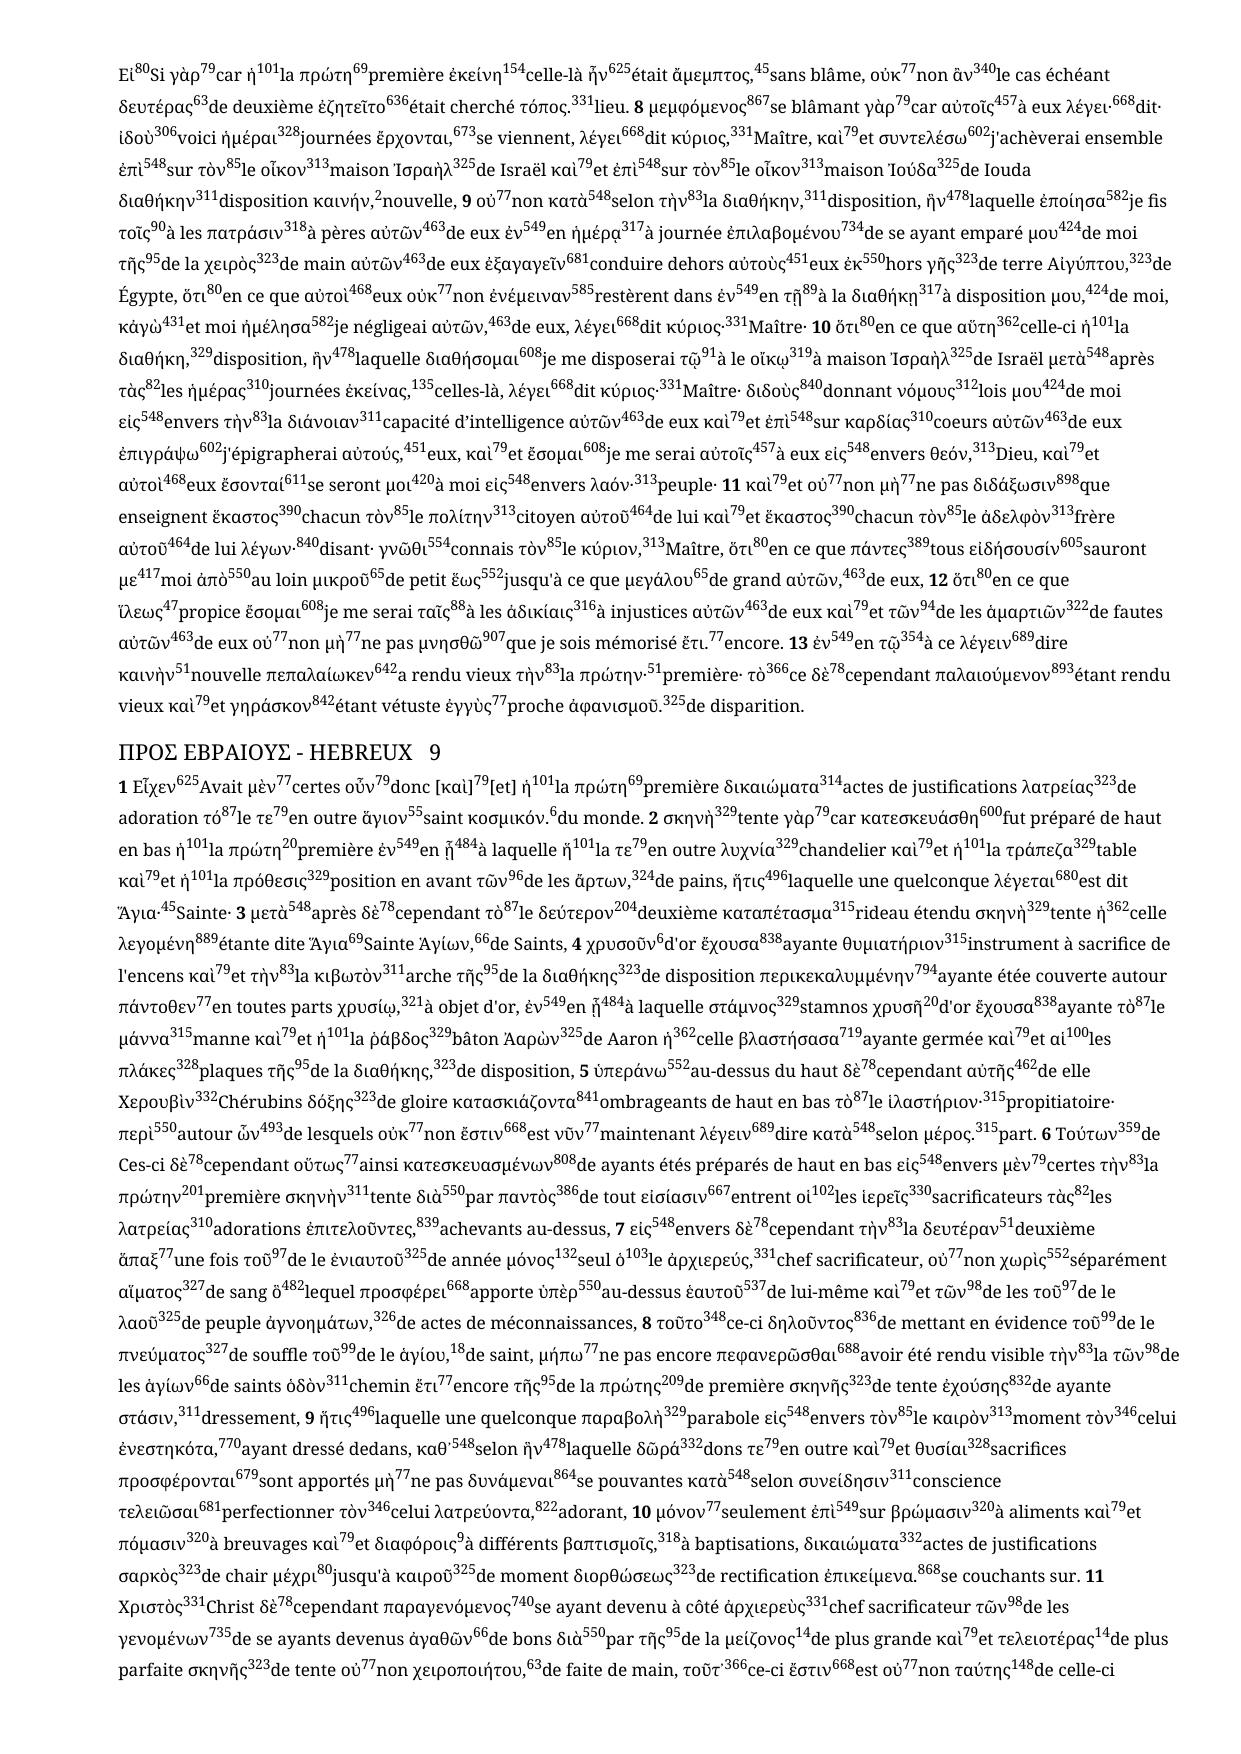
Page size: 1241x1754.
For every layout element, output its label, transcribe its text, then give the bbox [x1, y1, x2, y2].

text ΠΡΟΣ ΕΒΡΑΙΟΥΣ - HEBREUX 9 [118, 736, 1181, 766]
text 1 Κεφάλαιον333Capital δὲ78cependant ἐπὶ549sur τοῖς353à ces λεγομένοις,881à étants dits, τοιοῦτον138tel ἔχομεν663nous avons ἀρχιερέα,313chef sacrificateur, ὃς498lequel ἐκάθισεν586assit ἐν549en δεξιᾷ57à droite τοῦ97de le θρόνου325de trône τῆς95de la μεγαλωσύνης323de majesté ἐν549en τοῖς90à les οὐρανοῖς,318à cieux, 2 τῶν98de les ἁγίων66de saints λειτουργὸς331liturge καὶ79et τῆς95de la σκηνῆς323de tente τῆς95de la ἀληθινῆς,14de véritable, ἣν478laquelle ἔπηξεν586ficha ὁ103le κύριος,331Maître, οὐκ77non ἄνθρωπος.331être humain. 3 Πᾶς287Tout γὰρ79car ἀρχιερεὺς331chef sacrificateur εἰς548envers τὸ348ce προσφέρειν689apporter δῶρά314dons τε79en outre καὶ79et θυσίας310sacrifices καθίσταται·680est constitué· ὅθεν80d'où ἀναγκαῖον49nécessaire ἔχειν689avoir τι375un quelconque καὶ77aussi τοῦτον346celui-ci ὃ482lequel προσενέγκῃ.899que apporte. 4 εἰ80si μὲν79certes οὖν79donc ἦν625était ἐπὶ550sur γῆς,323de terre, οὐδ᾽77non cependant ἂν340le cas échéant ἦν625était ἱερεύς,331sacrificateur, ὄντων833de étants τῶν357de ceux προσφερόντων833de apportants κατὰ548selon νόμον313loi τὰ86les δῶρα·314dons· 5 οἵτινες497lesquels des quelconques ὑποδείγματι321à sous-échantillon καὶ79et σκιᾷ317à ombre λατρεύουσιν667adorent τῶν98de les ἐπουρανίων,66de sur cieux, καθὼς77de haut en bas comme κεχρημάτισται654a été négocié du besoin Μωϋσῆς331Môusês μέλλων840imminant ἐπιτελεῖν689achever au-dessus τὴν83la σκηνήν·311tente· ὅρα570vois γάρ79car φησιν,668déclare, ποιήσεις604tu feras πάντα374tous κατὰ548selon τὸν85le τύπον313modèle frappé τὸν346celui δειχθέντα744ayant été montré σοι439à toi ἐν549en τῷ93à le ὄρει·321à montagne· 6 νυν[ὶ]77maintenant δὲ78cependant διαφορωτέρας63de plus différente τέτυχεν642a obtenu λειτουργίας,323de liturgie, ὅσῳ488à autant lequel καὶ77aussi κρείττονός63de meilleure ἐστιν668est διαθήκης323de disposition μεσίτης,331médiateur, ἥτις496laquelle une quelconque ἐπὶ549sur κρείττοσιν7à meilleures ἐπαγγελίαις316à promesses νενομοθέτηται.654a été légiféré. 7 Εἰ80Si γὰρ79car ἡ101la πρώτη69première ἐκείνη154celle-là ἦν625était ἄμεμπτος,45sans blâme, οὐκ77non ἂν340le cas échéant δευτέρας63de deuxième ἐζητεῖτο636était cherché τόπος.331lieu. 8 μεμφόμενος867se blâmant γὰρ79car αὐτοῖς457à eux λέγει·668dit· ἰδοὺ306voici ἡμέραι328journées ἔρχονται,673se viennent, λέγει668dit κύριος,331Maître, καὶ79et συντελέσω602j'achèverai ensemble ἐπὶ548sur τὸν85le οἶκον313maison Ἰσραὴλ325de Israël καὶ79et ἐπὶ548sur τὸν85le οἶκον313maison Ἰούδα325de Iouda διαθήκην311disposition καινήν,2nouvelle, 9 οὐ77non κατὰ548selon τὴν83la διαθήκην,311disposition, ἣν478laquelle ἐποίησα582je fis τοῖς90à les πατράσιν318à pères αὐτῶν463de eux ἐν549en ἡμέρᾳ317à journée ἐπιλαβομένου734de se ayant emparé μου424de moi τῆς95de la χειρὸς323de main αὐτῶν463de eux ἐξαγαγεῖν681conduire dehors αὐτοὺς451eux ἐκ550hors γῆς323de terre Αἰγύπτου,323de Égypte, ὅτι80en ce que αὐτοὶ468eux οὐκ77non ἐνέμειναν585restèrent dans ἐν549en τῇ89à la διαθήκῃ317à disposition μου,424de moi, κἀγὼ431et moi ἠμέλησα582je négligeai αὐτῶν,463de eux, λέγει668dit κύριος·331Maître· 10 ὅτι80en ce que αὕτη362celle-ci ἡ101la διαθήκη,329disposition, ἣν478laquelle διαθήσομαι608je me disposerai τῷ91à le οἴκῳ319à maison Ἰσραὴλ325de Israël μετὰ548après τὰς82les ἡμέρας310journées ἐκείνας,135celles-là, λέγει668dit κύριος·331Maître· διδοὺς840donnant νόμους312lois μου424de moi εἰς548envers τὴν83la διάνοιαν311capacité d’intelligence αὐτῶν463de eux καὶ79et ἐπὶ548sur καρδίας310coeurs αὐτῶν463de eux ἐπιγράψω602j'épigrapherai αὐτούς,451eux, καὶ79et ἔσομαι608je me serai αὐτοῖς457à eux εἰς548envers θεόν,313Dieu, καὶ79et αὐτοὶ468eux ἔσονταί611se seront μοι420à moi εἰς548envers λαόν·313peuple· 11 καὶ79et οὐ77non μὴ77ne pas διδάξωσιν898que enseignent ἕκαστος390chacun τὸν85le πολίτην313citoyen αὐτοῦ464de lui καὶ79et ἕκαστος390chacun τὸν85le ἀδελφὸν313frère αὐτοῦ464de lui λέγων·840disant· γνῶθι554connais τὸν85le κύριον,313Maître, ὅτι80en ce que πάντες389tous εἰδήσουσίν605sauront με417moi ἀπὸ550au loin μικροῦ65de petit ἕως552jusqu'à ce que μεγάλου65de grand αὐτῶν,463de eux, 12 ὅτι80en ce que ἵλεως47propice ἔσομαι608je me serai ταῖς88à les ἀδικίαις316à injustices αὐτῶν463de eux καὶ79et τῶν94de les ἁμαρτιῶν322de fautes αὐτῶν463de eux οὐ77non μὴ77ne pas μνησθῶ907que je sois mémorisé ἔτι.77encore. 13 ἐν549en τῷ354à ce λέγειν689dire καινὴν51nouvelle πεπαλαίωκεν642a rendu vieux τὴν83la πρώτην·51première· τὸ366ce δὲ78cependant παλαιούμενον893étant rendu vieux καὶ79et γηράσκον842étant vétuste ἐγγὺς77proche ἀφανισμοῦ.325de disparition. [118, 59, 1181, 718]
text 1 Εἶχεν625Avait μὲν77certes οὖν79donc [καὶ]79[et] ἡ101la πρώτη69première δικαιώματα314actes de justifications λατρείας323de adoration τό87le τε79en outre ἅγιον55saint κοσμικόν.6du monde. 2 σκηνὴ329tente γὰρ79car κατεσκευάσθη600fut préparé de haut en bas ἡ101la πρώτη20première ἐν549en ᾗ484à laquelle ἥ101la τε79en outre λυχνία329chandelier καὶ79et ἡ101la τράπεζα329table καὶ79et ἡ101la πρόθεσις329position en avant τῶν96de les ἄρτων,324de pains, ἥτις496laquelle une quelconque λέγεται680est dit Ἅγια·45Sainte· 3 μετὰ548après δὲ78cependant τὸ87le δεύτερον204deuxième καταπέτασμα315rideau étendu σκηνὴ329tente ἡ362celle λεγομένη889étante dite Ἅγια69Sainte Ἁγίων,66de Saints, 4 χρυσοῦν6d'or ἔχουσα838ayante θυμιατήριον315instrument à sacrifice de l'encens καὶ79et τὴν83la κιβωτὸν311arche τῆς95de la διαθήκης323de disposition περικεκαλυμμένην794ayante étée couverte autour πάντοθεν77en toutes parts χρυσίῳ,321à objet d'or, ἐν549en ᾗ484à laquelle στάμνος329stamnos χρυσῆ20d'or ἔχουσα838ayante τὸ87le μάννα315manne καὶ79et ἡ101la ῥάβδος329bâton Ἀαρὼν325de Aaron ἡ362celle βλαστήσασα719ayante germée καὶ79et αἱ100les πλάκες328plaques τῆς95de la διαθήκης,323de disposition, 5 ὑπεράνω552au-dessus du haut δὲ78cependant αὐτῆς462de elle Χερουβὶν332Chérubins δόξης323de gloire κατασκιάζοντα841ombrageants de haut en bas τὸ87le ἱλαστήριον·315propitiatoire· περὶ550autour ὧν493de lesquels οὐκ77non ἔστιν668est νῦν77maintenant λέγειν689dire κατὰ548selon μέρος.315part. 6 Τούτων359de Ces-ci δὲ78cependant οὕτως77ainsi κατεσκευασμένων808de ayants étés préparés de haut en bas εἰς548envers μὲν79certes τὴν83la πρώτην201première σκηνὴν311tente διὰ550par παντὸς386de tout εἰσίασιν667entrent οἱ102les ἱερεῖς330sacrificateurs τὰς82les λατρείας310adorations ἐπιτελοῦντες,839achevants au-dessus, 7 εἰς548envers δὲ78cependant τὴν83la δευτέραν51deuxième ἅπαξ77une fois τοῦ97de le ἐνιαυτοῦ325de année μόνος132seul ὁ103le ἀρχιερεύς,331chef sacrificateur, οὐ77non χωρὶς552séparément αἵματος327de sang ὃ482lequel προσφέρει668apporte ὑπὲρ550au-dessus ἑαυτοῦ537de lui-même καὶ79et τῶν98de les τοῦ97de le λαοῦ325de peuple ἀγνοημάτων,326de actes de méconnaissances, 8 τοῦτο348ce-ci δηλοῦντος836de mettant en évidence τοῦ99de le πνεύματος327de souffle τοῦ99de le ἁγίου,18de saint, μήπω77ne pas encore πεφανερῶσθαι688avoir été rendu visible τὴν83la τῶν98de les ἁγίων66de saints ὁδὸν311chemin ἔτι77encore τῆς95de la πρώτης209de première σκηνῆς323de tente ἐχούσης832de ayante στάσιν,311dressement, 9 ἥτις496laquelle une quelconque παραβολὴ329parabole εἰς548envers τὸν85le καιρὸν313moment τὸν346celui ἐνεστηκότα,770ayant dressé dedans, καθ᾽548selon ἣν478laquelle δῶρά332dons τε79en outre καὶ79et θυσίαι328sacrifices προσφέρονται679sont apportés μὴ77ne pas δυνάμεναι864se pouvantes κατὰ548selon συνείδησιν311conscience τελειῶσαι681perfectionner τὸν346celui λατρεύοντα,822adorant, 10 μόνον77seulement ἐπὶ549sur βρώμασιν320à aliments καὶ79et πόμασιν320à breuvages καὶ79et διαφόροις9à différents βαπτισμοῖς,318à baptisations, δικαιώματα332actes de justifications σαρκὸς323de chair μέχρι80jusqu'à καιροῦ325de moment διορθώσεως323de rectification ἐπικείμενα.868se couchants sur. 11 Χριστὸς331Christ δὲ78cependant παραγενόμενος740se ayant devenu à côté ἀρχιερεὺς331chef sacrificateur τῶν98de les γενομένων735de se ayants devenus ἀγαθῶν66de bons διὰ550par τῆς95de la μείζονος14de plus grande καὶ79et τελειοτέρας14de plus parfaite σκηνῆς323de tente οὐ77non χειροποιήτου,63de faite de main, τοῦτ᾽366ce-ci ἔστιν668est οὐ77non ταύτης148de celle-ci τῆς95de la κτίσεως,323de création, 12 οὐδὲ79non cependant δι᾽550par αἵματος327de sang τράγων324de boucs καὶ79et μόσχων324de veaux διὰ550par δὲ78cependant τοῦ259de le ἰδίου128de en propre αἵματος327de sang εἰσῆλθεν586vint à l'intérieur ἐφάπαξ77sur une fois εἰς548envers τὰ86les ἅγια54saints αἰωνίαν2éternelle λύτρωσιν311rançonnement εὑράμενος.740se ayant trouvé. 13 εἰ80si γὰρ79car τὸ105le αἷμα333sang τράγων324de boucs καὶ79et ταύρων324de taureaux καὶ79et σποδὸς329cendre δαμάλεως323de génisse ῥαντίζουσα838aspergeante τοὺς345ceux κεκοινωμένους795ayants étés rendus communs ἁγιάζει668sanctifie πρὸς548vers τὴν83la τῆς95de la σαρκὸς323de chair καθαρότητα,311pureté, 14 πόσῳ402à combien grand? μᾶλλον77davantage τὸ105le αἷμα333sang τοῦ97de le Χριστοῦ,325de Christ, ὃς498lequel διὰ550par πνεύματος327de souffle αἰωνίου18de éternel ἑαυτὸν528lui-même προσήνεγκεν586apporta ἄμωμον53sans reproche τῷ91à le θεῷ,319à Dieu, καθαριεῖ606purifiera τὴν83la συνείδησιν311conscience ὑμῶν441de vous ἀπὸ550au loin νεκρῶν17de morts ἔργων326de travaux εἰς548envers τὸ348ce λατρεύειν689adorer θεῷ319à Dieu ζῶντι.828à vivant. 15 Καὶ79Et διὰ548par le fait de τοῦτο348ce-ci διαθήκης323de disposition καινῆς14de nouvelle μεσίτης331médiateur ἐστίν,668est, ὅπως80de telle manière que θανάτου325de trépas γενομένου734de se ayant devenu εἰς548envers ἀπολύτρωσιν311rançon intégrale τῶν94de les ἐπὶ549sur τῇ89à la πρώτῃ206à première διαθήκῃ317à disposition παραβάσεων322de transgressions τὴν83la ἐπαγγελίαν311promesse λάβωσιν898que prennent οἱ363ceux κεκλημένοι812ayants étés appelés τῆς95de la αἰωνίου14de éternelle κληρονομίας.323de héritage. 16 Ὅπου80Là où γὰρ79car διαθήκη,329disposition, θάνατον313trépas ἀνάγκη329nécessité φέρεσθαι692être porté τοῦ358de celui διαθεμένου·734de se ayant disposé· 17 διαθήκη329disposition γὰρ79car ἐπὶ549sur νεκροῖς58à morts βεβαία,45ferme, ἐπεὶ80puisque μήποτε77de peur que ἰσχύει668a la ténacité ὅτε80lorsque ζῇ668vit ὁ364celui διαθέμενος.740se ayant disposé. 18 ὅθεν80d'où οὐδὲ77non cependant ἡ101la πρώτη69première χωρὶς552séparément αἵματος327de sang ἐγκεκαίνισται·654a été innové· 19 λαληθείσης752de ayante étée bavardée γὰρ79car πάσης279de toute ἐντολῆς323de commandement κατὰ548selon τὸν85le νόμον313loi ὑπὸ550sous Μωϋσέως325de Môusês παντὶ275à tout τῷ91à le λαῷ,319à peuple, λαβὼν721ayant pris τὸ87le αἷμα315sang τῶν96de les μόσχων324de veaux [καὶ79[et τῶν96de les τράγων]324de boucs] μετὰ550avec ὕδατος327de eau καὶ79et ἐρίου327de laine κοκκίνου18de écarlate καὶ79et ὑσσώπου323de hysope αὐτό530lui-même τε79en outre τὸ87le βιβλίον315papier de bible καὶ79et πάντα269tout τὸν85le λαὸν313peuple ἐρράντισεν586aspergea 20 λέγων·840disant· τοῦτο366ce-ci τὸ105le αἷμα333sang τῆς95de la διαθήκης323de disposition ἧς490de laquelle ἐνετείλατο592se commanda πρὸς548vers ὑμᾶς436vous ὁ103le θεός.331Dieu. 21 καὶ79et τὴν83la σκηνὴν311tente δὲ78cependant καὶ79et πάντα270tous τὰ86les σκεύη314ustensiles τῆς95de la λειτουργίας323de liturgie τῷ93à le αἵματι321à sang ὁμοίως77semblablement ἐρράντισεν.586aspergea. 22 καὶ79et σχεδὸν77presque ἐν549en αἵματι321à sang πάντα391tous καθαρίζεται680est purifié κατὰ548selon τὸν85le νόμον313loi καὶ79et χωρὶς552séparément αἱματεκχυσίας323de effusion de sang οὐ77non γίνεται674se devient ἄφεσις.329abandon. 23 Ἀνάγκη329Nécessité οὖν79donc τὰ86les μὲν79certes ὑποδείγματα314sous-échantillons τῶν359de ces ἐν549en τοῖς90à les οὐρανοῖς318à cieux τούτοις353à ces-ci καθαρίζεσθαι,692être purifié, αὐτὰ529eux-mêmes δὲ78cependant τὰ86les ἐπουράνια54sur cieux κρείττοσιν7à meilleures θυσίαις316à sacrifices παρὰ548à côté ταύτας.343celles-ci. 24 οὐ77non γὰρ79car εἰς548envers χειροποίητα54faits de mains εἰσῆλθεν586vint à l'intérieur ἅγια54saints Χριστός,331Christ, ἀντίτυπα54contre modèles frappés τῶν98de les ἀληθινῶν,66de véritables, ἀλλ᾽79mais εἰς548envers αὐτὸν528lui-même τὸν85le οὐρανόν,313ciel, νῦν77maintenant ἐμφανισθῆναι683être rendu visible dedans τῷ93à le προσώπῳ321à face τοῦ97de le θεοῦ325de Dieu ὑπὲρ550au-dessus ἡμῶν·423de nous· 25 οὐδ᾽79non cependant ἵνα80afin que πολλάκις77souvent προσφέρῃ921que apporte ἑαυτόν,528lui-même, ὥσπερ80comme certes ὁ103le ἀρχιερεὺς331chef sacrificateur εἰσέρχεται674se vient à l'intérieur εἰς548envers τὰ86les ἅγια54saints κατ᾽548selon ἐνιαυτὸν313année ἐν549en αἵματι321à sang ἀλλοτρίῳ,123à d'autrui, 26 ἐπεὶ80puisque ἔδει625attachait de lien αὐτὸν452lui πολλάκις77souvent παθεῖν681souffrir ἀπὸ550au loin καταβολῆς323de fondation κόσμου·325de monde· νυνὶ77maintenant δὲ78cependant ἅπαξ77une fois ἐπὶ549sur συντελείᾳ317à achèvement commun τῶν96de les αἰώνων324de ères εἰς548envers ἀθέτησιν311abolition [τῆς]95[de la] ἁμαρτίας323de faute διὰ550par τῆς95de la θυσίας323de sacrifice αὐτοῦ464de lui πεφανέρωται.654a été rendu visible. 27 καὶ79et καθ᾽548selon ὅσον482autant lequel ἀπόκειται674se couche loin τοῖς90à les ἀνθρώποις318à êtres humains ἅπαξ77une fois ἀποθανεῖν,681mourir loin, μετὰ548après δὲ78cependant τοῦτο348ce-ci κρίσις,329jugement, 28 οὕτως77ainsi καὶ77aussi ὁ103le Χριστὸς331Christ ἅπαξ77une fois προσενεχθεὶς760ayant été apporté εἰς548envers τὸ348ce πολλῶν383de nombreux ἀνενεγκεῖν681porter de bas en haut ἁμαρτίας310fautes ἐκ550hors δευτέρου65de deuxième χωρὶς552séparément ἁμαρτίας323de faute ὀφθήσεται619sera vu τοῖς351à ceux αὐτὸν452lui ἀπεκδεχομένοις854à se attendants longuement εἰς548envers σωτηρίαν.311sauvetage. [118, 771, 1181, 1682]
